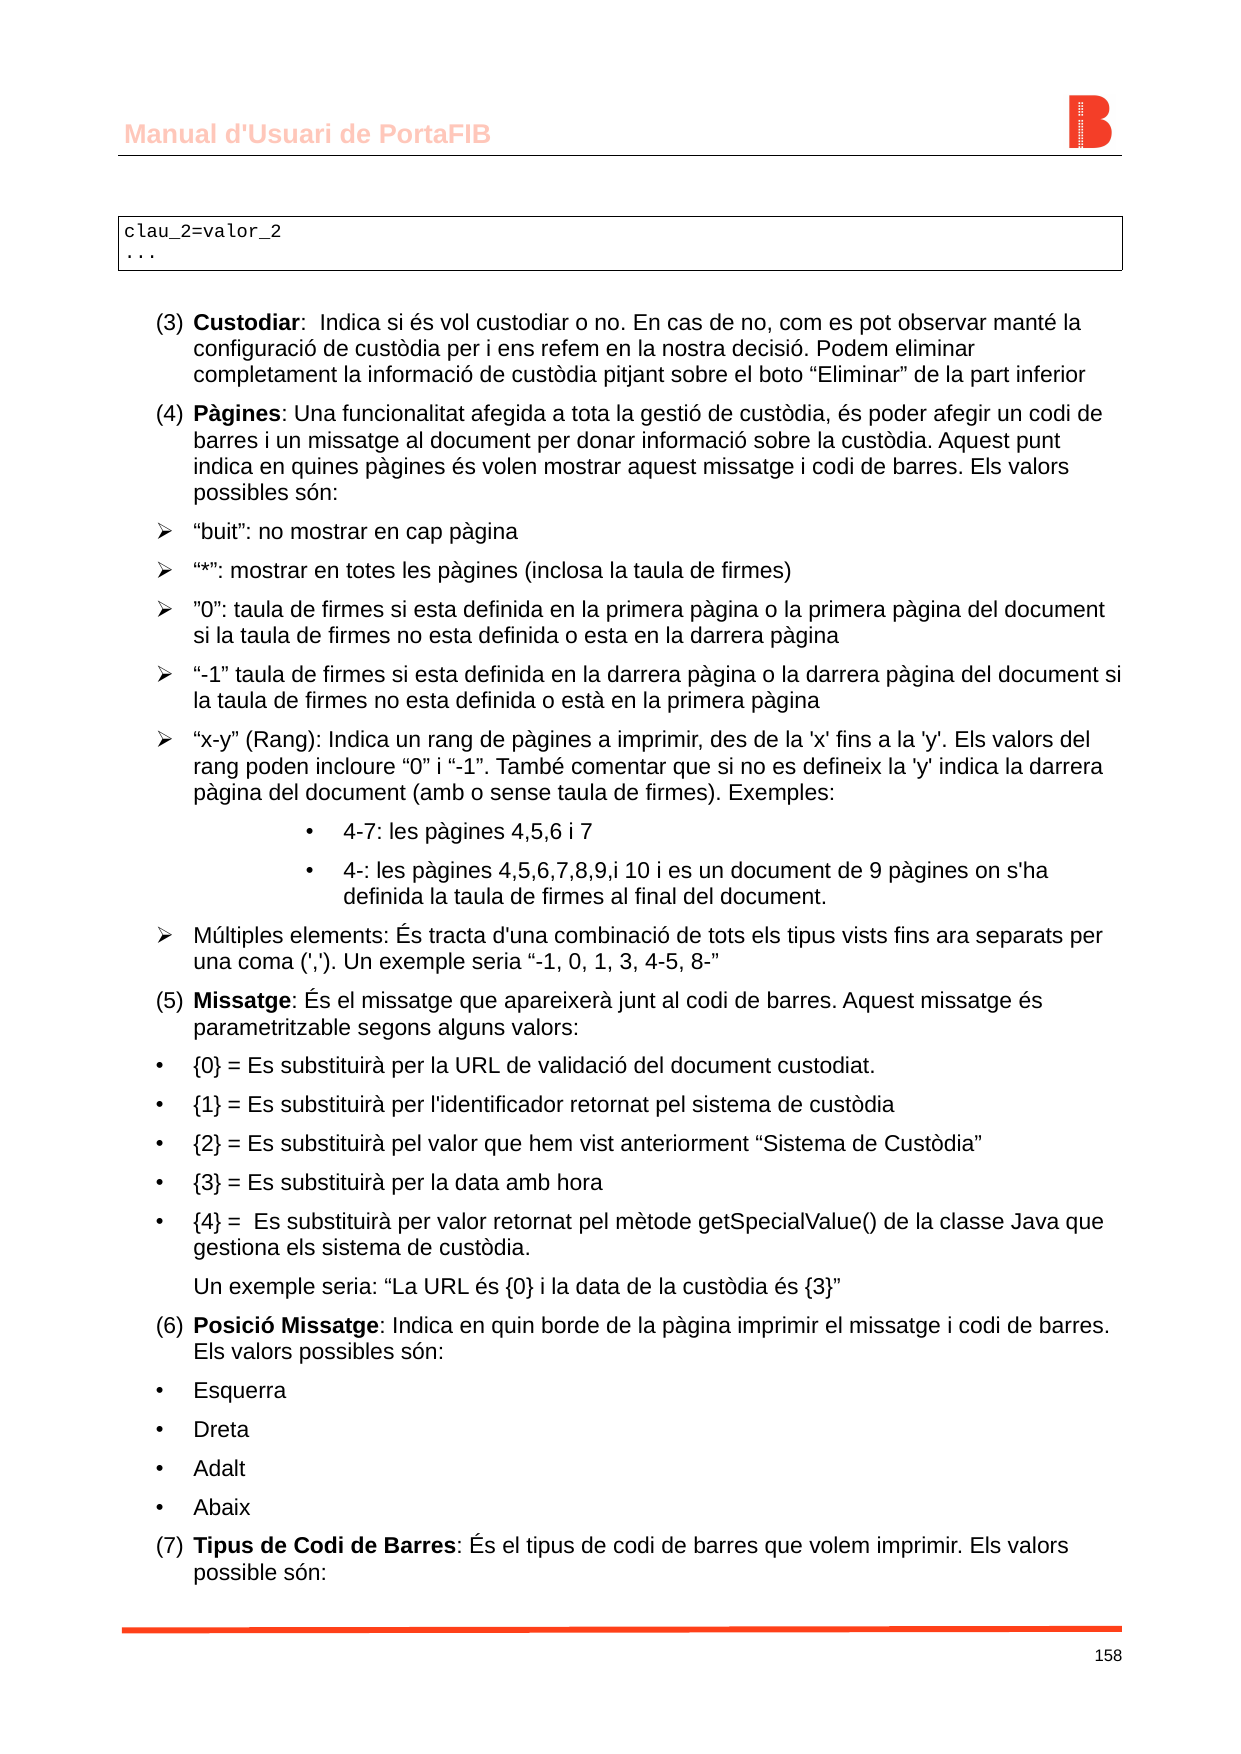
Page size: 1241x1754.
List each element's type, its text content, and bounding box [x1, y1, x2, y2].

list Esquerra [156, 1377, 1122, 1403]
list 4-7: les pàgines 4,5,6 i 7 [306, 818, 1122, 844]
picture [1063, 94, 1117, 150]
list {2} = Es substituirà pel valor que hem vist anteriorment “Sistema de Custòdia” [156, 1130, 1122, 1156]
list Custodiar: Indica si és vol custodiar o no. En cas de no, com es pot observar manté la configuració de custòdia per i ens refem en la nostra decisió. Podem eliminar completament la informació de custòdia pitjant sobre el boto “Eliminar” de la part inferior [156, 309, 1122, 388]
list {0} = Es substituirà per la URL de validació del document custodiat. [156, 1052, 1122, 1079]
list Abaix [156, 1494, 1122, 1520]
list {4} = Es substituirà per valor retornat pel mètode getSpecialValue() de la classe Java que gestiona els sistema de custòdia. [156, 1208, 1122, 1261]
list “x-y” (Rang): Indica un rang de pàgines a imprimir, des de la 'x' fins a la 'y'. Els valors del rang poden incloure “0” i “-1”. També comentar que si no es defineix la 'y' indica la darrera pàgina del document (amb o sense taula de firmes). Exemples: [156, 726, 1122, 805]
list Pàgines: Una funcionalitat afegida a tota la gestió de custòdia, és poder afegir un codi de barres i un missatge al document per donar informació sobre la custòdia. Aquest punt indica en quines pàgines és volen mostrar aquest missatge i codi de barres. Els valors possibles són: [156, 400, 1122, 506]
list “buit”: no mostrar en cap pàgina [156, 518, 1122, 544]
list Un exemple seria: “La URL és {0} i la data de la custòdia és {3}” [156, 1273, 1122, 1299]
list “-1” taula de firmes si esta definida en la darrera pàgina o la darrera pàgina del document si la taula de firmes no esta definida o està en la primera pàgina [156, 661, 1122, 714]
list Posició Missatge: Indica en quin borde de la pàgina imprimir el missatge i codi de barres. Els valors possibles són: [156, 1312, 1122, 1364]
list ”0”: taula de firmes si esta definida en la primera pàgina o la primera pàgina del document si la taula de firmes no esta definida o esta en la darrera pàgina [156, 596, 1122, 649]
list Múltiples elements: És tracta d'una combinació de tots els tipus vists fins ara separats per una coma (','). Un exemple seria “-1, 0, 1, 3, 4-5, 8-” [156, 922, 1122, 975]
list Dreta [156, 1416, 1122, 1442]
table_header clau_2=valor_2 ... [119, 217, 1122, 270]
list “*”: mostrar en totes les pàgines (inclosa la taula de firmes) [156, 557, 1122, 583]
list 4-: les pàgines 4,5,6,7,8,9,i 10 i es un document de 9 pàgines on s'ha definida la taula de firmes al final del document. [306, 857, 1122, 909]
list Adalt [156, 1455, 1122, 1481]
list Tipus de Codi de Barres: És el tipus de codi de barres que volem imprimir. Els valors possible són: [156, 1532, 1122, 1585]
list {3} = Es substituirà per la data amb hora [156, 1169, 1122, 1195]
list Missatge: És el missatge que apareixerà junt al codi de barres. Aquest missatge és parametritzable segons alguns valors: [156, 987, 1122, 1040]
list {1} = Es substituirà per l'identificador retornat pel sistema de custòdia [156, 1091, 1122, 1118]
